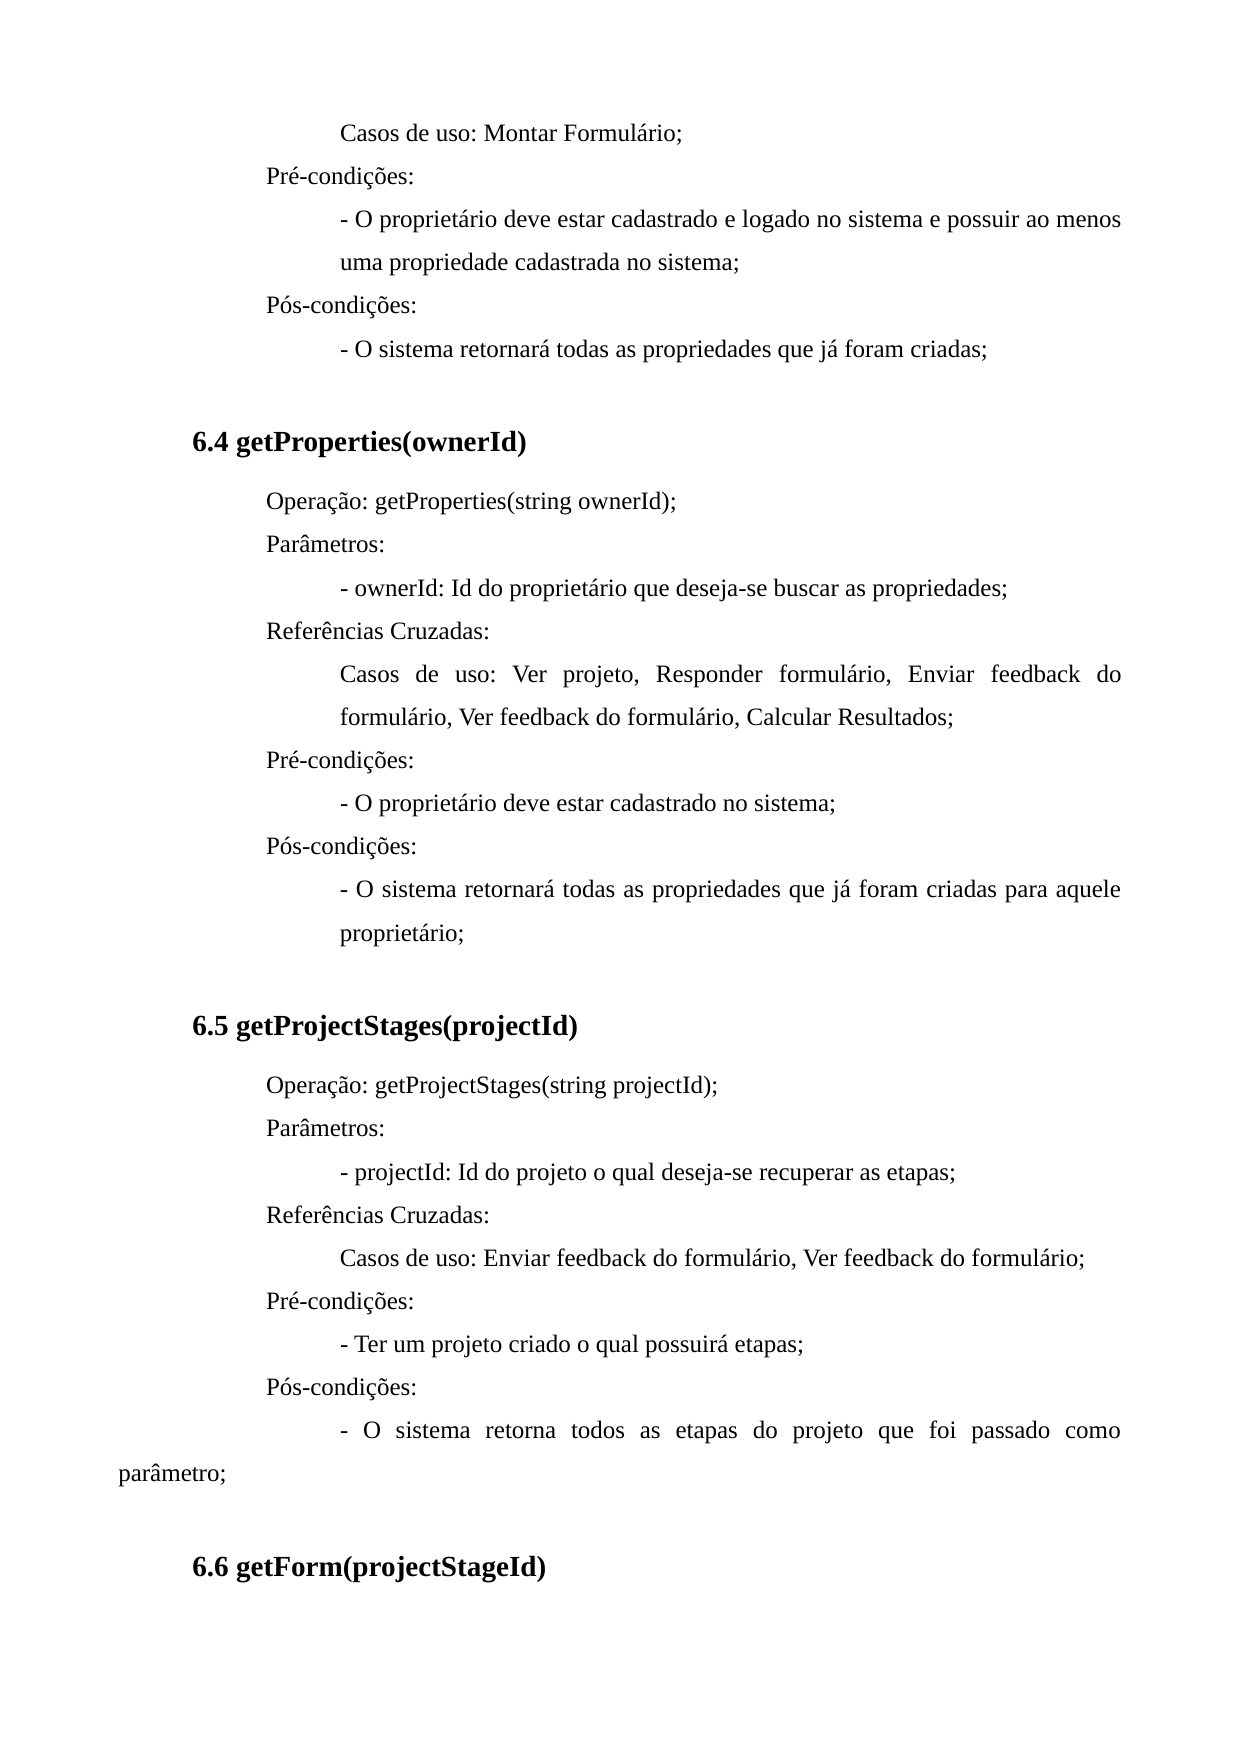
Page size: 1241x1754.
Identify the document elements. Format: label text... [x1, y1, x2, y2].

list Parâmetros: [177, 1113, 1122, 1142]
list - Ter um projeto criado o qual possuirá etapas; [118, 1329, 1122, 1358]
list - ownerId: Id do proprietário que deseja-se buscar as propriedades; [251, 573, 1122, 601]
list getProperties(ownerId) [192, 424, 1122, 458]
list - O proprietário deve estar cadastrado e logado no sistema e possuir ao menos uma propriedade cadastrada no sistema; [340, 204, 1122, 276]
list - O sistema retornará todas as propriedades que já foram criadas; [118, 334, 1122, 362]
list Casos de uso: Montar Formulário; [118, 118, 1122, 147]
list Referências Cruzadas: [177, 616, 1122, 644]
list Pré-condições: [177, 1286, 1122, 1315]
list - O proprietário deve estar cadastrado no sistema; [340, 788, 1122, 817]
list Pós-condições: [177, 1372, 1122, 1401]
list Casos de uso: Enviar feedback do formulário, Ver feedback do formulário; [339, 1243, 1122, 1272]
list - O sistema retorna todos as etapas do projeto que foi passado como parâmetro; [118, 1415, 1122, 1487]
list Operação: getProperties(string ownerId); [118, 486, 1122, 515]
list - projectId: Id do projeto o qual deseja-se recuperar as etapas; [118, 1157, 1122, 1185]
list Pré-condições: [177, 161, 1122, 190]
list Parâmetros: [177, 529, 1122, 558]
list getProjectStages(projectId) [192, 1008, 1122, 1042]
list Pré-condições: [177, 745, 1122, 774]
list - O sistema retornará todas as propriedades que já foram criadas para aquele proprietário; [339, 874, 1122, 946]
list Referências Cruzadas: [177, 1200, 1122, 1228]
list Operação: getProjectStages(string projectId); [118, 1070, 1122, 1099]
list Pós-condições: [177, 291, 1122, 319]
list getForm(projectStageId) [192, 1549, 1122, 1582]
list Pós-condições: [177, 831, 1122, 860]
list Casos de uso: Ver projeto, Responder formulário, Enviar feedback do formulário, Ver feedback do formulário, Calcular Resultados; [339, 659, 1122, 731]
